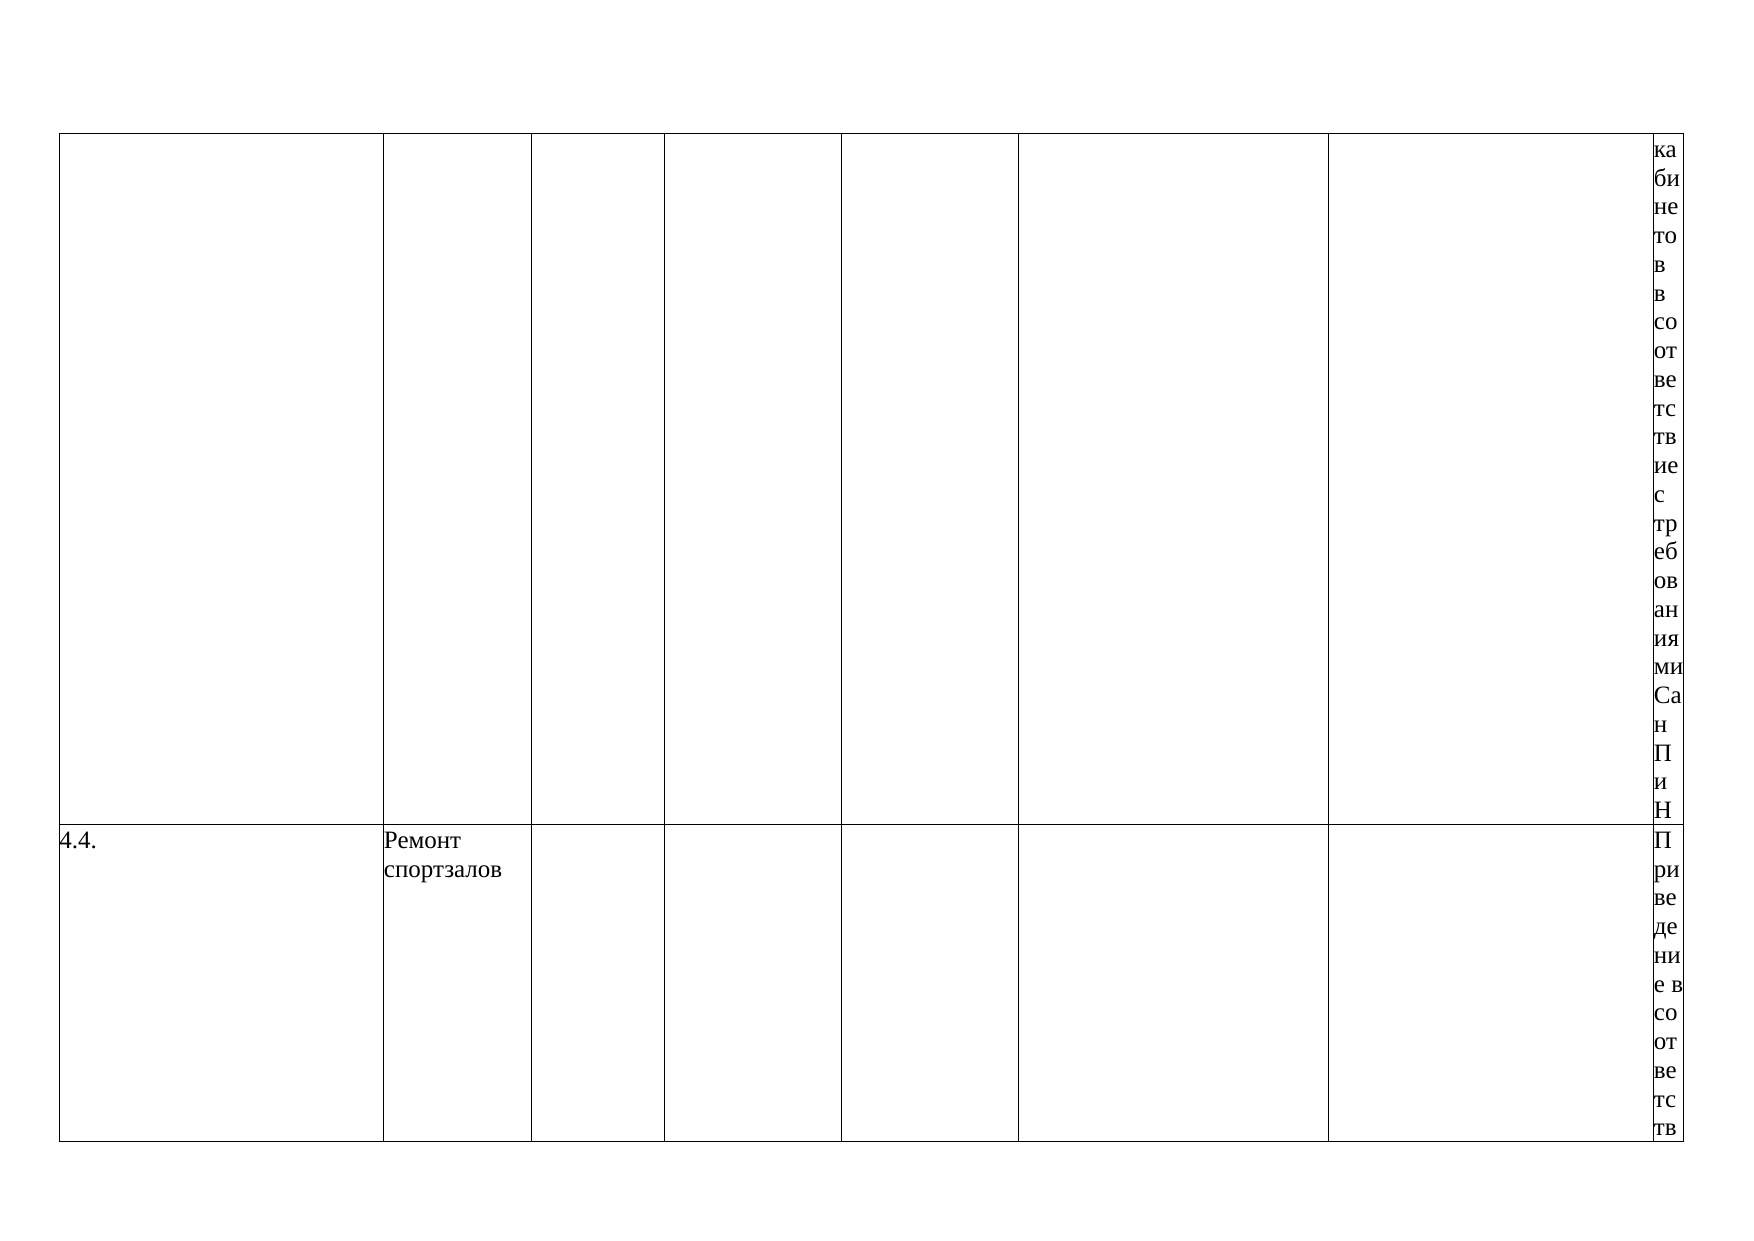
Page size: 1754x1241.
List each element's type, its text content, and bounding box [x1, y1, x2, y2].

table_cell 4.4. [60, 825, 383, 1141]
table_cell Ремонт спортзалов [384, 825, 531, 1141]
table_cell [384, 134, 531, 824]
table_cell [1019, 134, 1328, 824]
table_cell [1329, 134, 1653, 824]
table_cell [1019, 825, 1328, 1141]
table_cell [665, 825, 841, 1141]
table_cell [1329, 825, 1653, 1141]
table_cell [842, 825, 1018, 1141]
table_cell Приведение в соответств [1654, 825, 1683, 1141]
table_cell [532, 825, 664, 1141]
table_cell [842, 134, 1018, 824]
table_cell [665, 134, 841, 824]
table_cell [60, 134, 383, 824]
table_cell кабинетов в соответствие с требованиями СанПиН [1654, 134, 1683, 824]
table_cell [532, 134, 664, 824]
